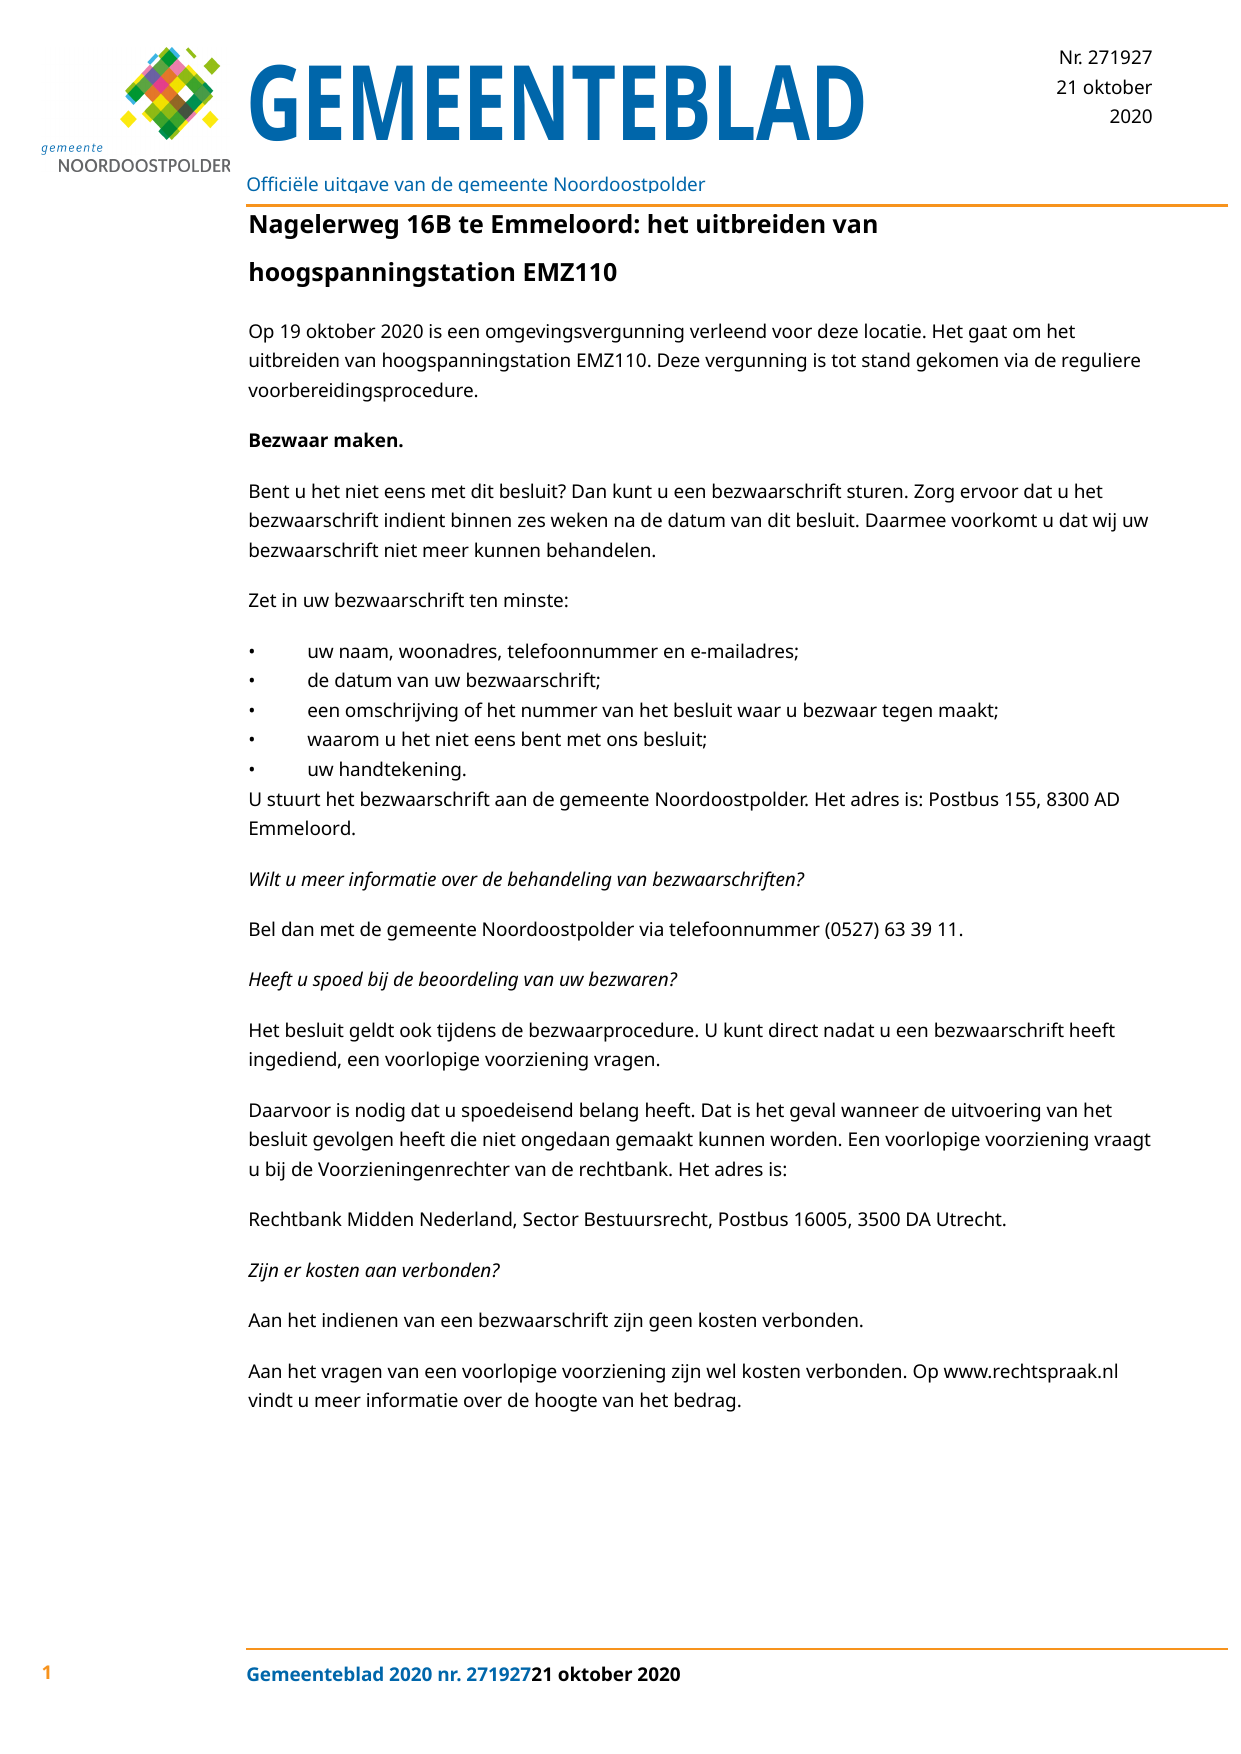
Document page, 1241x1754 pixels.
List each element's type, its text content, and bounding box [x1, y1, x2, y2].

text Rechtbank Midden Nederland, Sector Bestuursrecht, Postbus 16005, 3500 DA Utrecht. [248, 1207, 1152, 1232]
text Heeft u spoed bij de beoordeling van uw bezwaren? [248, 967, 1152, 992]
list uw naam, woonadres, telefoonnummer en e-mailadres; [248, 638, 1152, 664]
text U stuurt het bezwaarschrift aan de gemeente Noordoostpolder. Het adres is: Postbus 155, 8300 AD Emmeloord. [248, 786, 1152, 841]
picture [41, 47, 231, 172]
list de datum van uw bezwaarschrift; [248, 667, 1152, 693]
text Wilt u meer informatie over de behandeling van bezwaarschriften? [248, 866, 1152, 892]
text Op 19 oktober 2020 is een omgevingsvergunning verleend voor deze locatie. Het gaat om het uitbreiden van hoogspanningstation EMZ110. Deze vergunning is tot stand gekomen via de reguliere voorbereidingsprocedure. [248, 318, 1152, 403]
list uw handtekening. [248, 756, 1152, 782]
text Nagelerweg 16B te Emmeloord: het uitbreiden van hoogspanningstation EMZ110 [248, 207, 1152, 288]
list waarom u het niet eens bent met ons besluit; [248, 727, 1152, 752]
text Aan het vragen van een voorlopige voorziening zijn wel kosten verbonden. Op www.rechtspraak.nl vindt u meer informatie over de hoogte van het bedrag. [248, 1358, 1152, 1413]
text Bel dan met de gemeente Noordoostpolder via telefoonnummer (0527) 63 39 11. [248, 916, 1152, 942]
list een omschrijving of het nummer van het besluit waar u bezwaar tegen maakt; [248, 697, 1152, 723]
text Het besluit geldt ook tijdens de bezwaarprocedure. U kunt direct nadat u een bezwaarschrift heeft ingediend, een voorlopige voorziening vragen. [248, 1017, 1152, 1072]
text Bezwaar maken. [248, 427, 1152, 453]
text Aan het indienen van een bezwaarschrift zijn geen kosten verbonden. [248, 1307, 1152, 1333]
text Bent u het niet eens met dit besluit? Dan kunt u een bezwaarschrift sturen. Zorg ervoor dat u het bezwaarschrift indient binnen zes weken na de datum van dit besluit. Daarmee voorkomt u dat wij uw bezwaarschrift niet meer kunnen behandelen. [248, 478, 1152, 563]
text Zijn er kosten aan verbonden? [248, 1257, 1152, 1283]
text Zet in uw bezwaarschrift ten minste: [248, 587, 1152, 613]
text Daarvoor is nodig dat u spoedeisend belang heeft. Dat is het geval wanneer de uitvoering van het besluit gevolgen heeft die niet ongedaan gemaakt kunnen worden. Een voorlopige voorziening vraagt u bij de Voorzieningenrechter van de rechtbank. Het adres is: [248, 1097, 1152, 1182]
